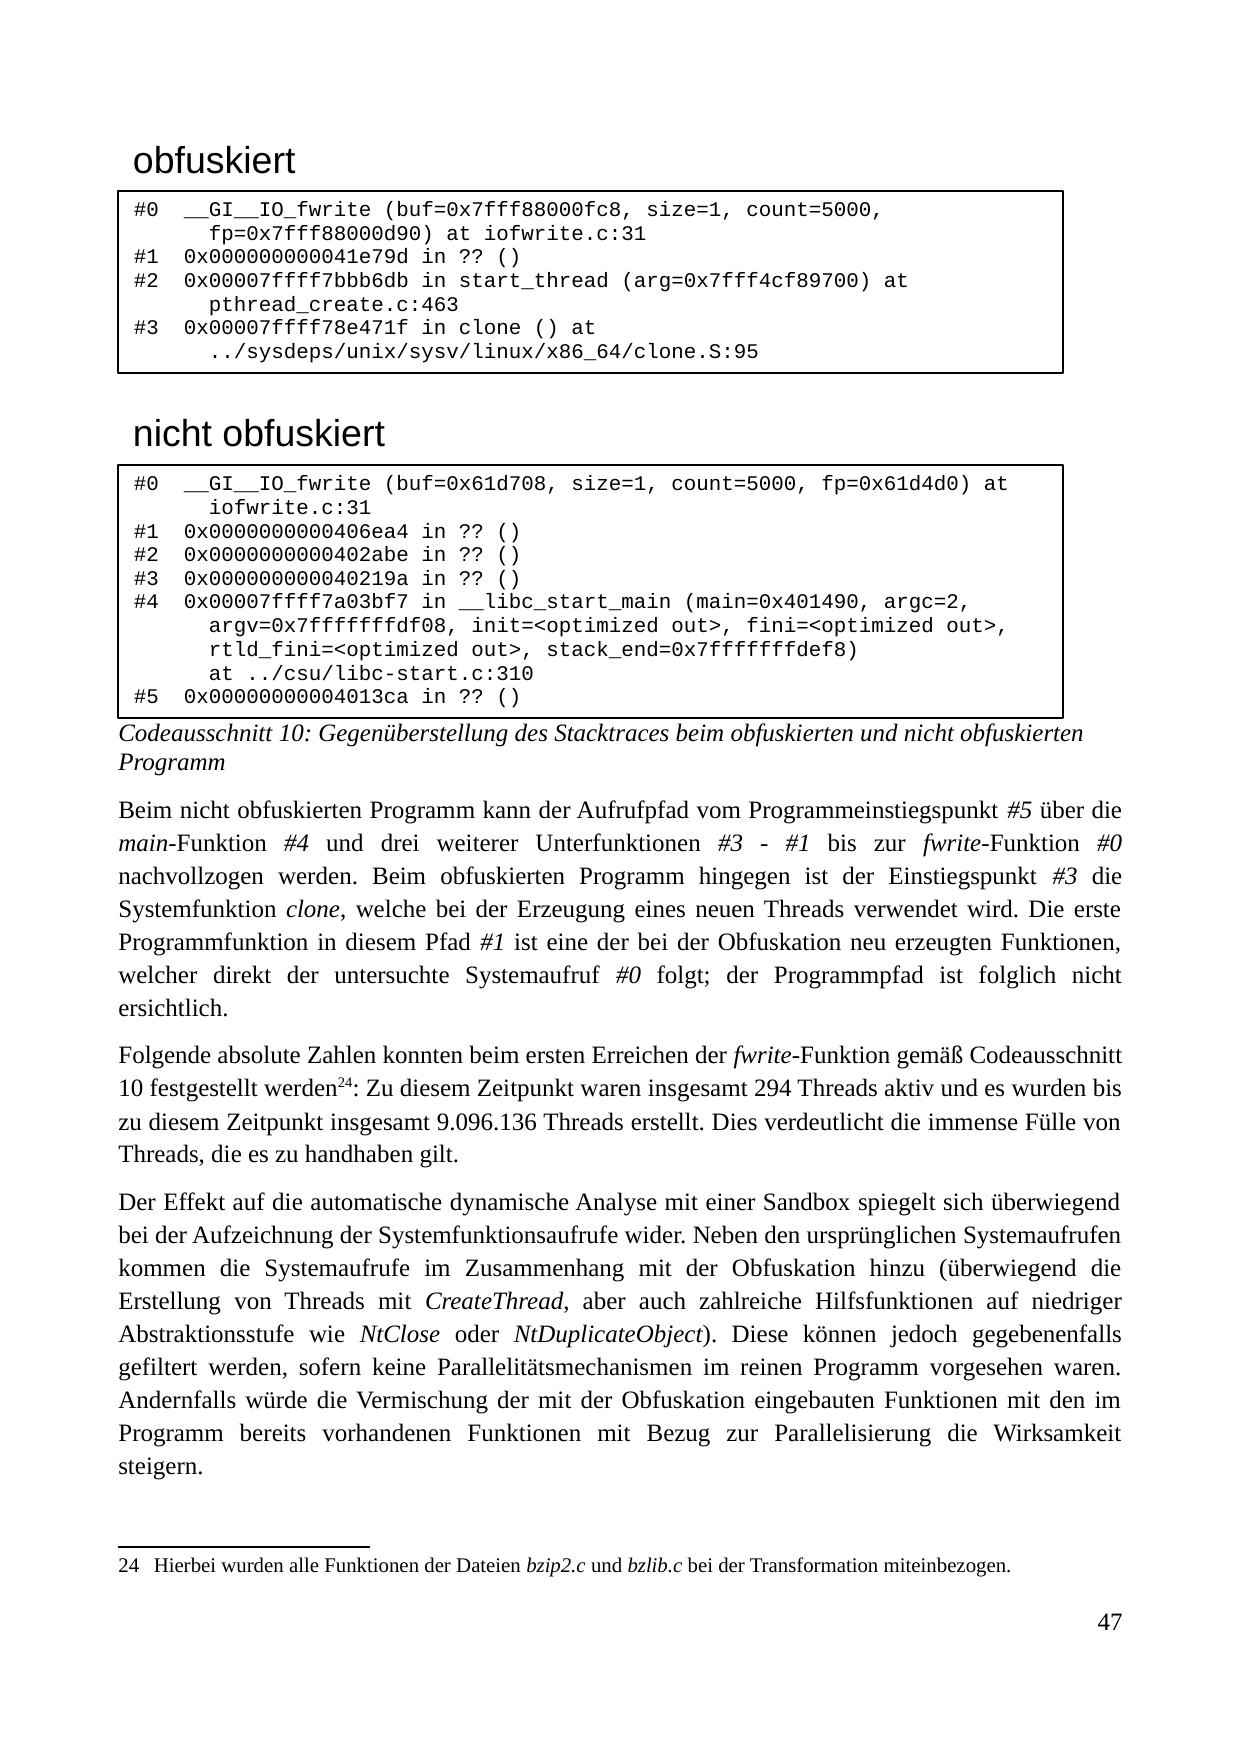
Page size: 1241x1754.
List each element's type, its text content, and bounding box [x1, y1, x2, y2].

text Beim nicht obfuskierten Programm kann der Aufrufpfad vom Programmeinstiegspunkt #5 über die main-Funktion #4 und drei weiterer Unterfunktionen #3 - #1 bis zur fwrite-Funktion #0 nachvollzogen werden. Beim obfuskierten Programm hingegen ist der Einstiegspunkt #3 die Systemfunktion clone, welche bei der Erzeugung eines neuen Threads verwendet wird. Die erste Programmfunktion in diesem Pfad #1 ist eine der bei der Obfuskation neu erzeugten Funktionen, welcher direkt der untersuchte Systemaufruf #0 folgt; der Programmpfad ist folglich nicht ersichtlich. [118, 795, 1122, 1022]
text Codeausschnitt 10: Gegenüberstellung des Stacktraces beim obfuskierten und nicht obfuskierten Programm [118, 131, 1122, 776]
text Hierbei wurden alle Funktionen der Dateien bzip2.c und bzlib.c bei der Transformation miteinbezogen. [118, 1553, 1122, 1577]
text Der Effekt auf die automatische dynamische Analyse mit einer Sandbox spiegelt sich überwiegend bei der Aufzeichnung der Systemfunktionsaufrufe wider. Neben den ursprünglichen Systemaufrufen kommen die Systemaufrufe im Zusammenhang mit der Obfuskation hinzu (überwiegend die Erstellung von Threads mit CreateThread, aber auch zahlreiche Hilfsfunktionen auf niedriger Abstraktionsstufe wie NtClose oder NtDuplicateObject). Diese können jedoch gegebenenfalls gefiltert werden, sofern keine Parallelitätsmechanismen im reinen Programm vorgesehen waren. Andernfalls würde die Vermischung der mit der Obfuskation eingebauten Funktionen mit den im Programm bereits vorhandenen Funktionen mit Bezug zur Parallelisierung die Wirksamkeit steigern. [118, 1187, 1122, 1480]
text Folgende absolute Zahlen konnten beim ersten Erreichen der fwrite-Funktion gemäß Codeausschnitt 10 festgestellt werden: Zu diesem Zeitpunkt waren insgesamt 294 Threads aktiv und es wurden bis zu diesem Zeitpunkt insgesamt 9.096.136 Threads erstellt. Dies verdeutlicht die immense Fülle von Threads, die es zu handhaben gilt. [118, 1041, 1122, 1168]
